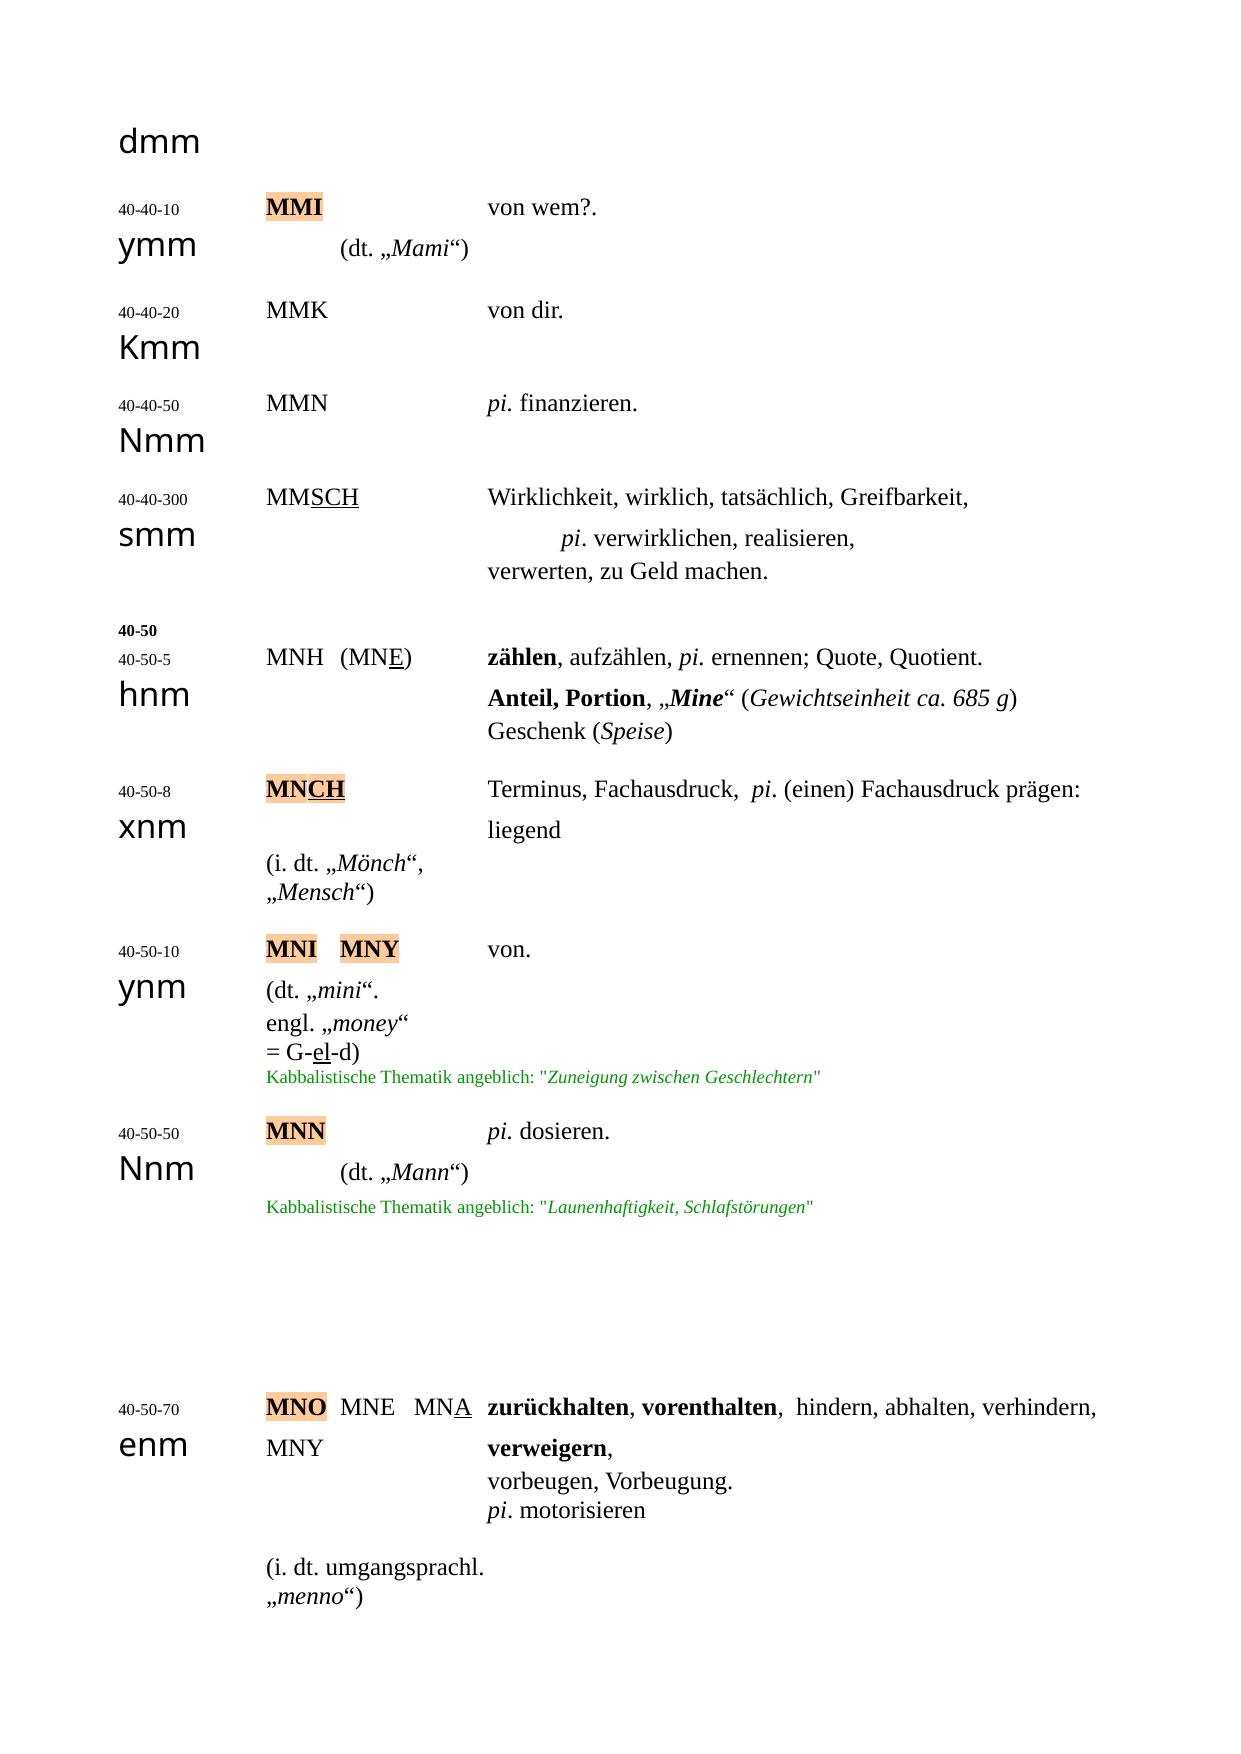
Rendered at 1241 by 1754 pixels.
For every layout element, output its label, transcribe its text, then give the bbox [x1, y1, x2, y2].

text pi. motorisieren [118, 1495, 1122, 1523]
text vorbeugen, Vorbeugung. [118, 1466, 1122, 1495]
text 40-40-20 MMK von dir. [118, 295, 1122, 324]
text xnm liegend [118, 803, 1122, 848]
text 40-50-50 MNN pi. dosieren. [118, 1116, 1122, 1145]
text 40-40-50 MMN pi. finanzieren. [118, 388, 1122, 417]
text = G-el-d) [118, 1037, 1122, 1066]
text engl. „money“ [118, 1008, 1122, 1037]
text „menno“) [118, 1581, 1122, 1610]
text Nmm [118, 417, 1122, 463]
text hnm Anteil, Portion, „Mine“ (Gewichtseinheit ca. 685 g) [118, 671, 1122, 716]
text Kmm [118, 324, 1122, 369]
text 40-40-300 MMSCH Wirklichkeit, wirklich, tatsächlich, Greifbarkeit, [118, 482, 1122, 511]
text 40-50-8 MNCH Terminus, Fachausdruck, pi. (einen) Fachausdruck prägen: [118, 774, 1122, 803]
text Geschenk (Speise) [118, 716, 1122, 745]
text Kabbalistische Thematik angeblich: "Zuneigung zwischen Geschlechtern" [118, 1066, 1122, 1088]
text smm pi. verwirklichen, realisieren, [118, 511, 1122, 556]
text 40-50-10 MNI MNY von. [118, 934, 1122, 963]
text (i. dt. umgangsprachl. [118, 1552, 1122, 1581]
text dmm [118, 118, 1122, 192]
text Nnm (dt. „Mann“) [118, 1145, 1122, 1191]
text ynm (dt. „mini“. [118, 963, 1122, 1008]
text 40-40-10 MMI von wem?. [118, 192, 1122, 221]
text „Mensch“) [118, 877, 1122, 906]
text Kabbalistische Thematik angeblich: "Launenhaftigkeit, Schlafstörungen" [118, 1191, 1122, 1219]
text ymm (dt. „Mami“) [118, 221, 1122, 266]
text 40-50-70 MNO MNE MNA zurückhalten, vorenthalten, hindern, abhalten, verhindern, enm MNY verweigern, [118, 1392, 1122, 1466]
text (i. dt. „Mönch“, [118, 848, 1122, 877]
text verwerten, zu Geld machen. [118, 556, 1122, 585]
text 40-50-5 MNH (MNE) zählen, aufzählen, pi. ernennen; Quote, Quotient. [118, 642, 1122, 671]
text 40-50 [118, 613, 1122, 642]
